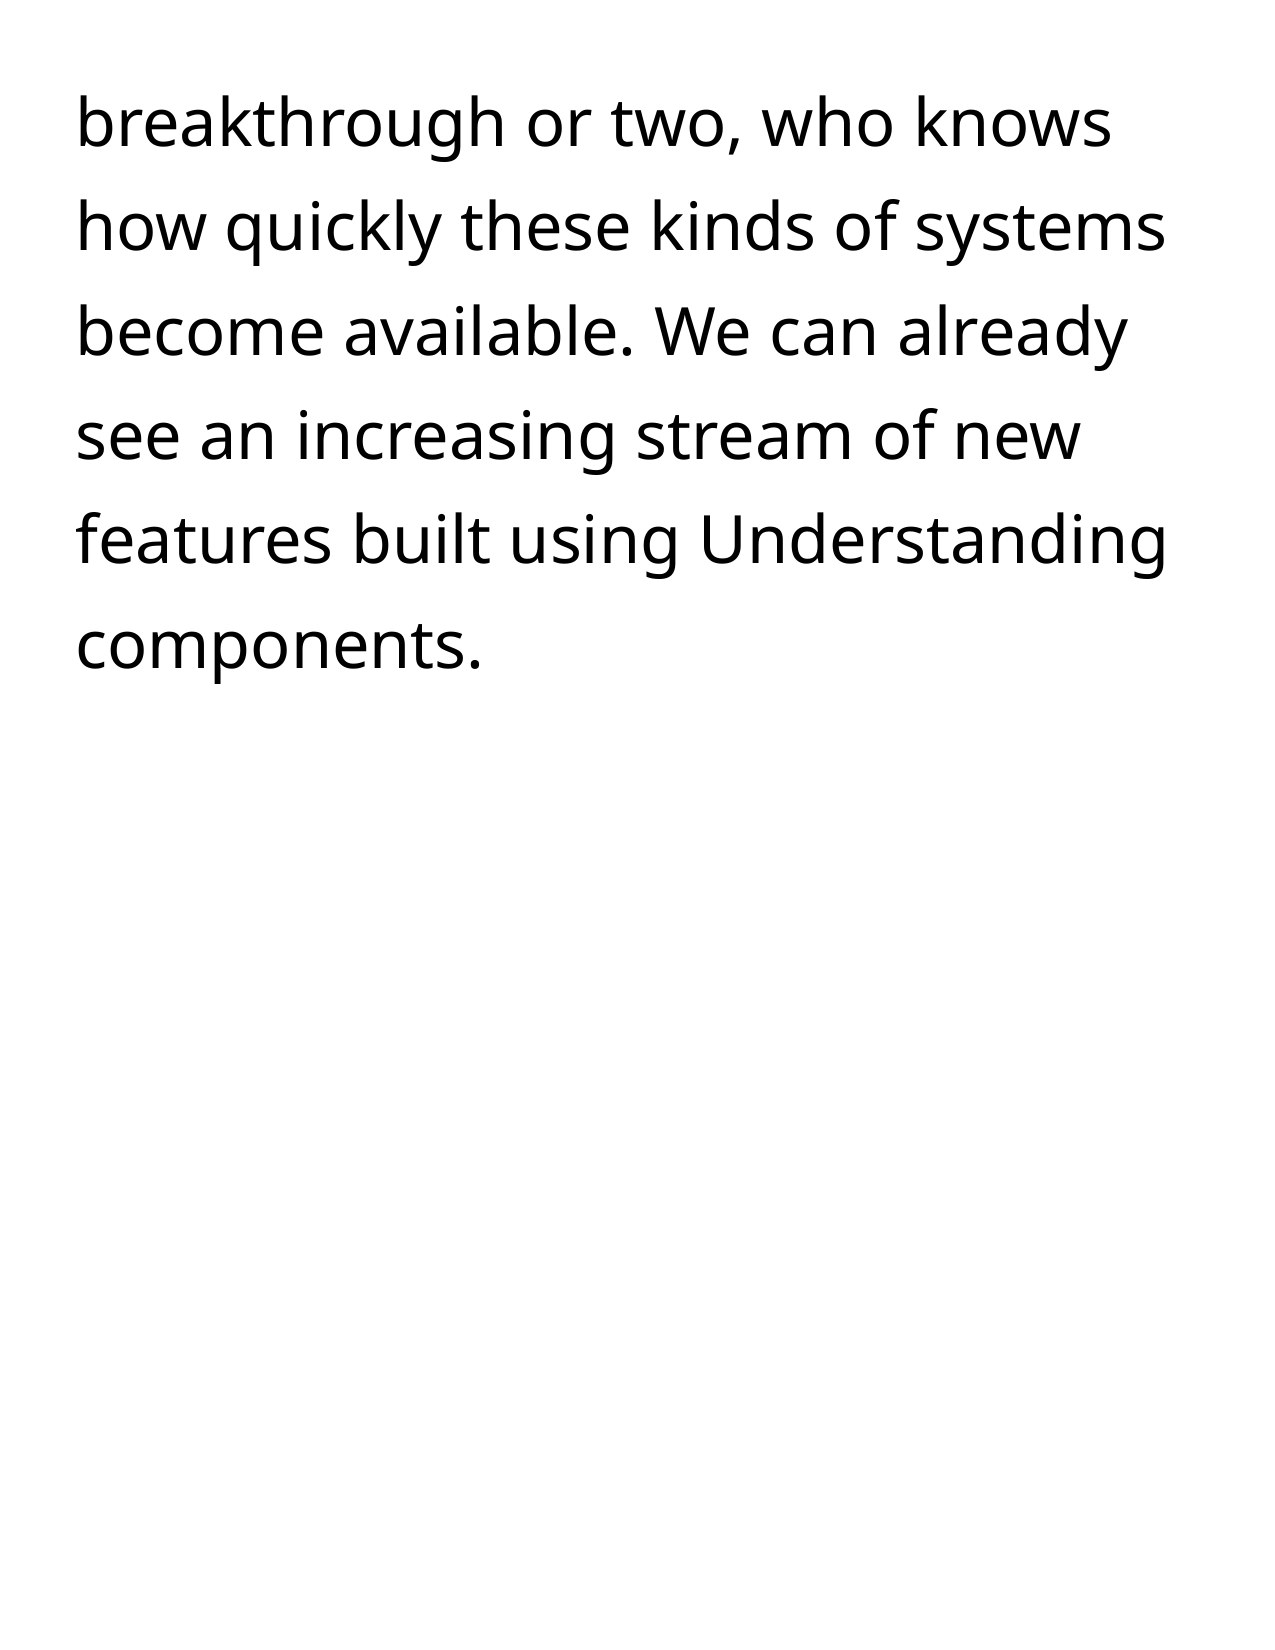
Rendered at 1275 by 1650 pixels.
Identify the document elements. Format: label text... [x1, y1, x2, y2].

text breakthrough or two, who knows how quickly these kinds of systems become available. We can already see an increasing stream of new features built using Understanding components. [75, 75, 1200, 688]
